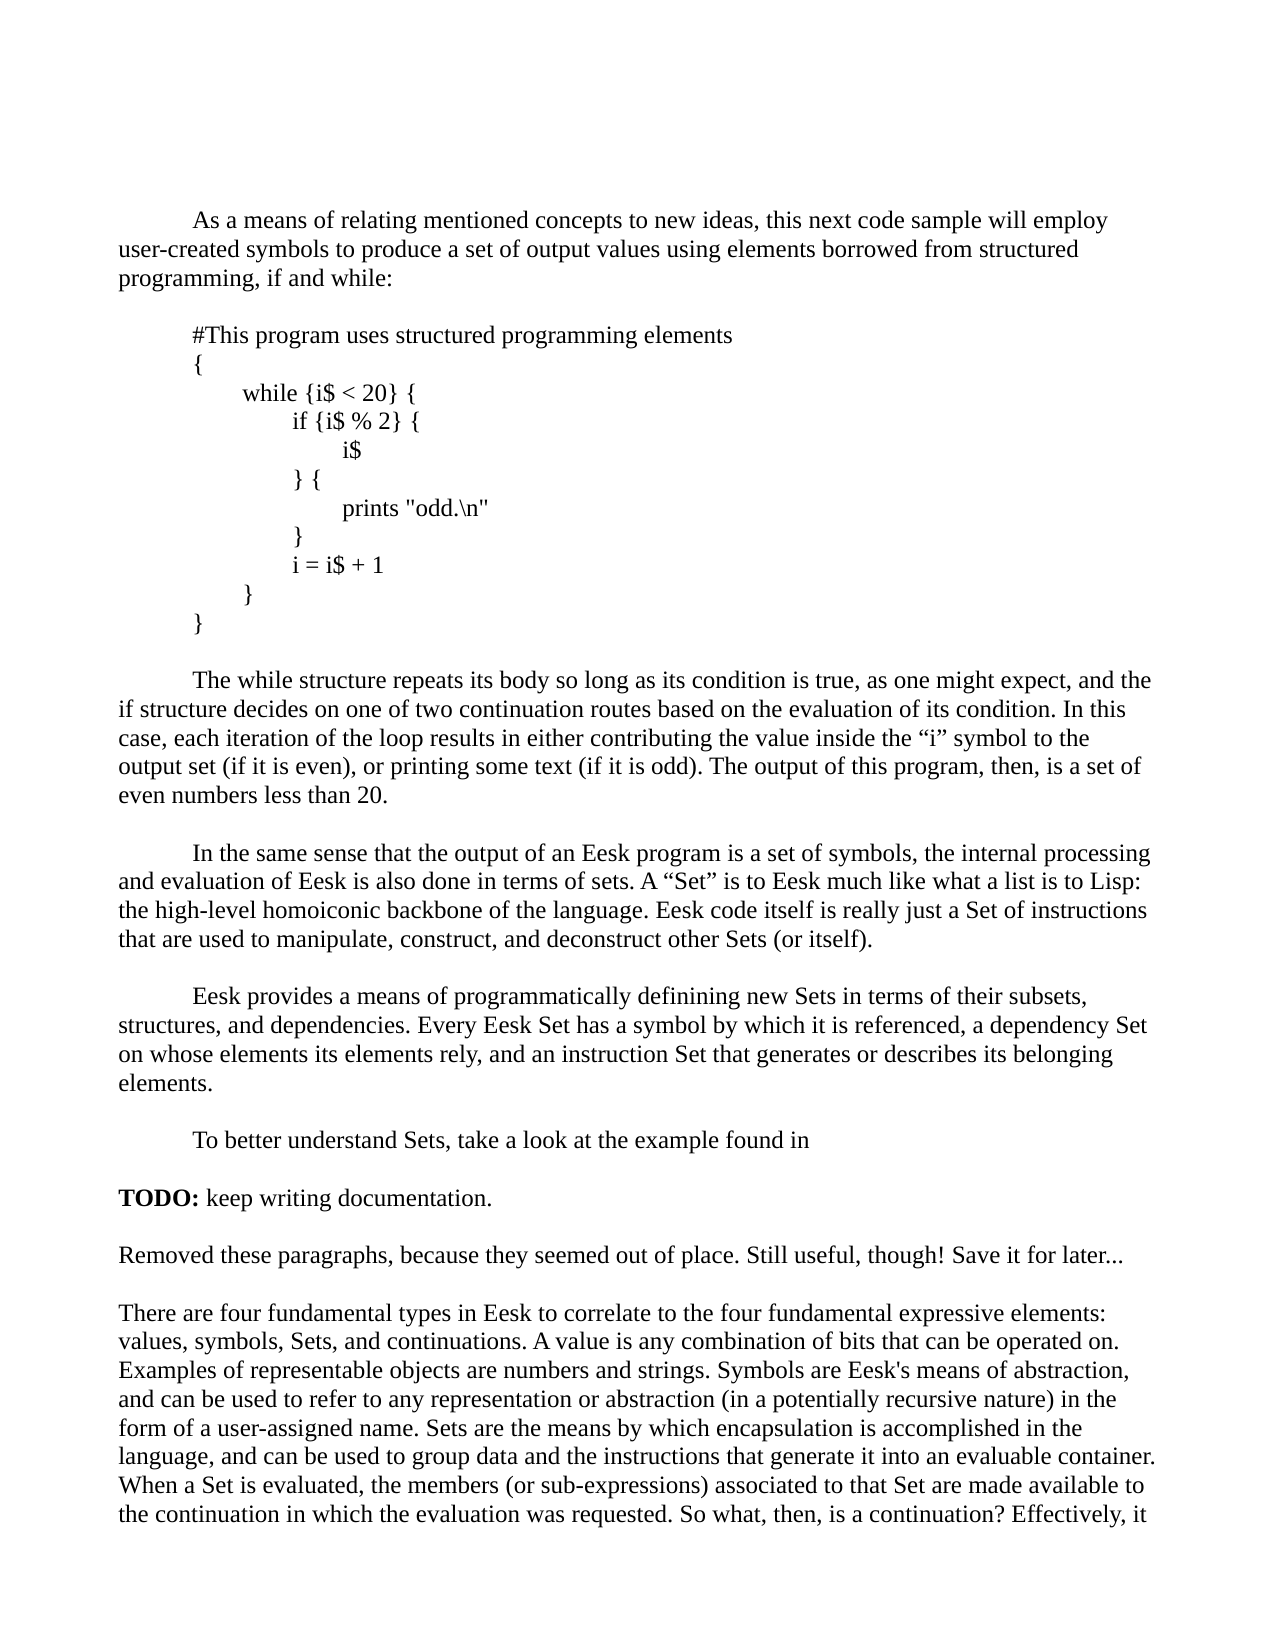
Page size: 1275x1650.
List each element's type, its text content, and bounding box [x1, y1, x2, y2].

text TODO: keep writing documentation. [118, 1183, 1157, 1211]
text There are four fundamental types in Eesk to correlate to the four fundamental expressive elements: values, symbols, Sets, and continuations. A value is any combination of bits that can be operated on. Examples of representable objects are numbers and strings. Symbols are Eesk's means of abstraction, and can be used to refer to any representation or abstraction (in a potentially recursive nature) in the form of a user-assigned name. Sets are the means by which encapsulation is accomplished in the language, and can be used to group data and the instructions that generate it into an evaluable container. When a Set is evaluated, the members (or sub-expressions) associated to that Set are made available to the continuation in which the evaluation was requested. So what, then, is a continuation? Effectively, it [118, 1298, 1157, 1528]
text } [192, 579, 1157, 608]
text while {i$ < 20} { [192, 378, 1157, 406]
text { [192, 349, 1157, 378]
text Eesk provides a means of programmatically definining new Sets in terms of their subsets, structures, and dependencies. Every Eesk Set has a symbol by which it is referenced, a dependency Set on whose elements its elements rely, and an instruction Set that generates or describes its belonging elements. [118, 981, 1157, 1096]
text if {i$ % 2} { [192, 406, 1157, 435]
text As a means of relating mentioned concepts to new ideas, this next code sample will employ user-created symbols to produce a set of output values using elements borrowed from structured programming, if and while: [118, 205, 1157, 291]
text Removed these paragraphs, because they seemed out of place. Still useful, though! Save it for later... [118, 1240, 1157, 1269]
text To better understand Sets, take a look at the example found in [118, 1125, 1157, 1154]
text The while structure repeats its body so long as its condition is true, as one might expect, and the if structure decides on one of two continuation routes based on the evaluation of its condition. In this case, each iteration of the loop results in either contributing the value inside the “i” symbol to the output set (if it is even), or printing some text (if it is odd). The output of this program, then, is a set of even numbers less than 20. [118, 665, 1157, 809]
text In the same sense that the output of an Eesk program is a set of symbols, the internal processing and evaluation of Eesk is also done in terms of sets. A “Set” is to Eesk much like what a list is to Lisp: the high-level homoiconic backbone of the language. Eesk code itself is really just a Set of instructions that are used to manipulate, construct, and deconstruct other Sets (or itself). [118, 838, 1157, 953]
text } { [192, 464, 1157, 493]
text #This program uses structured programming elements [192, 320, 1157, 349]
text i = i$ + 1 [192, 550, 1157, 579]
text } [192, 521, 1157, 550]
text i$ [192, 435, 1157, 464]
text prints "odd.\n" [192, 493, 1157, 521]
text } [192, 608, 1157, 636]
